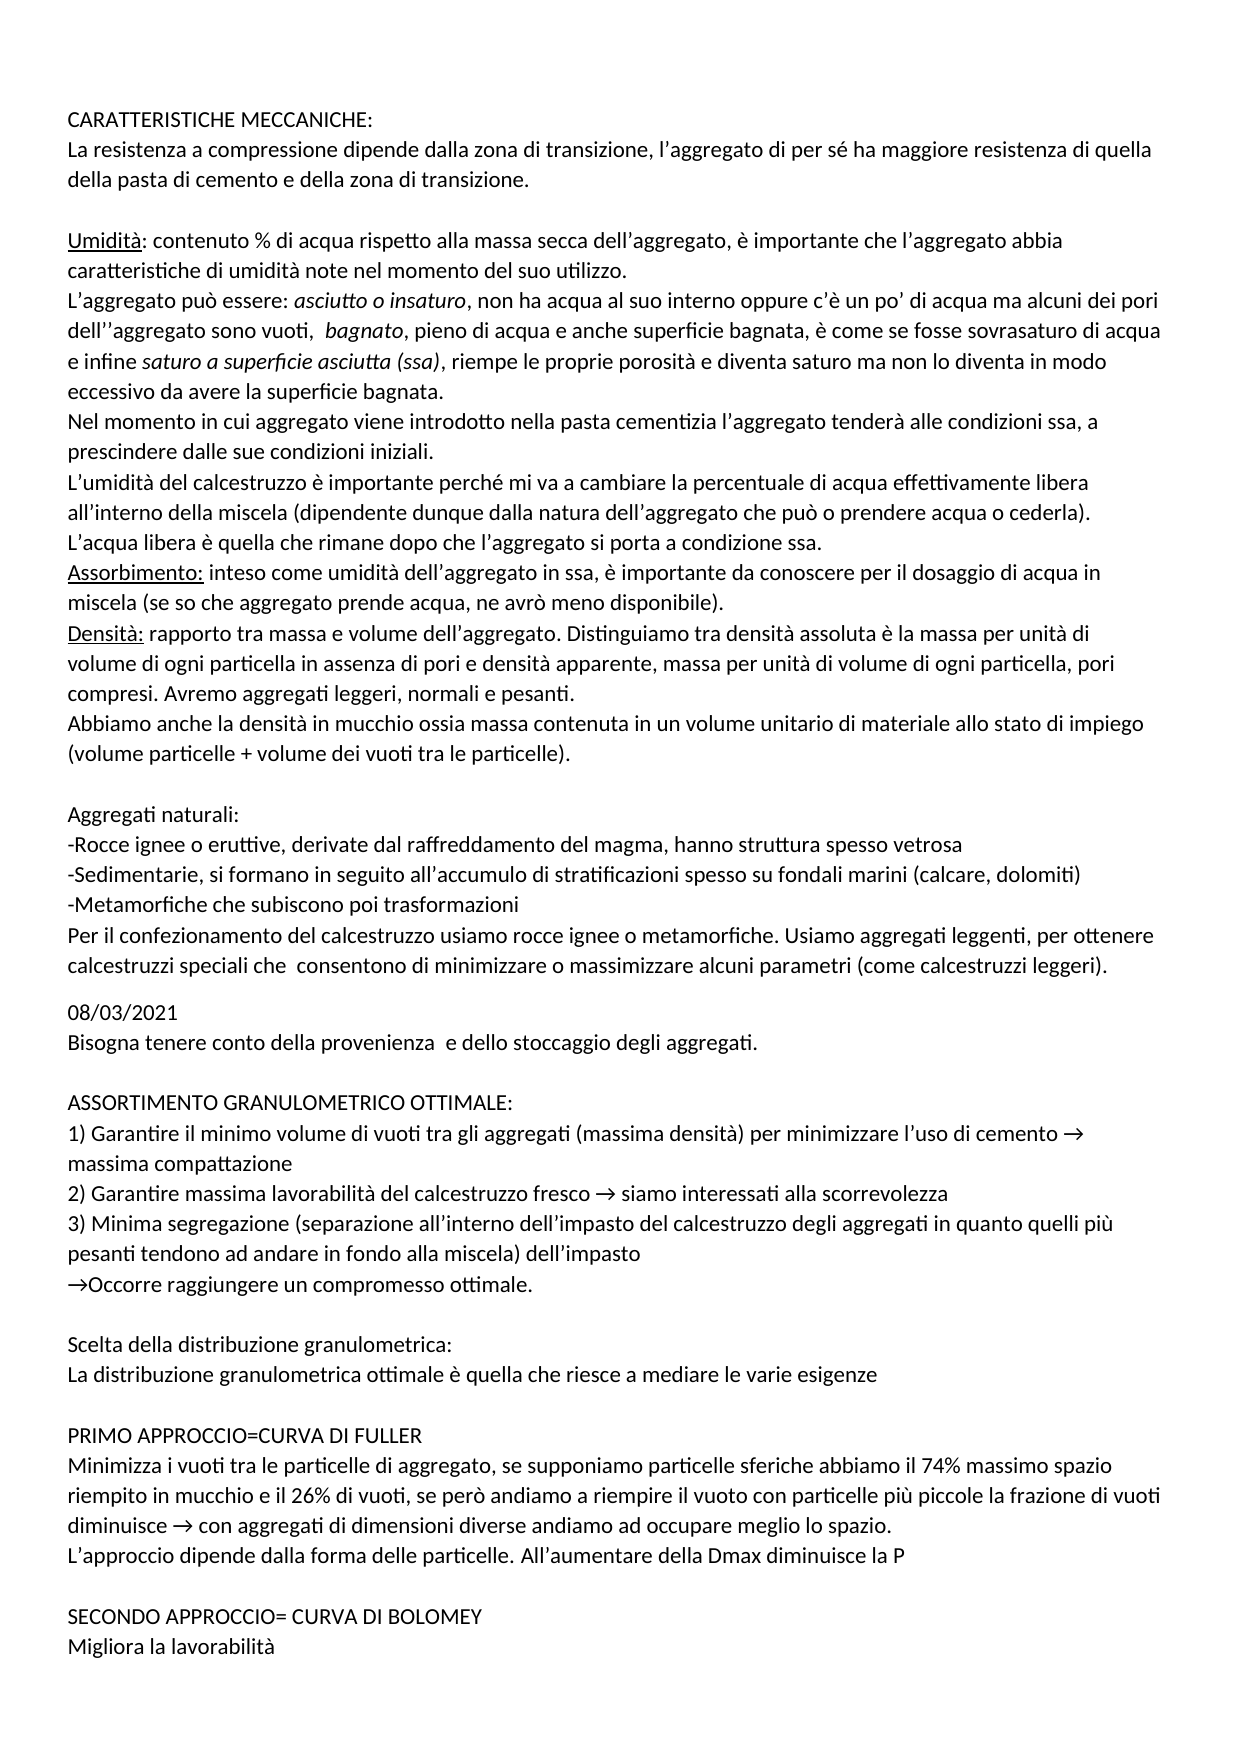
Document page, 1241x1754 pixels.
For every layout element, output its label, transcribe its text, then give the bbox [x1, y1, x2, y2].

text 08/03/2021 Bisogna tenere conto della provenienza e dello stoccaggio degli aggregati. ASSORTIMENTO GRANULOMETRICO OTTIMALE: 1) Garantire il minimo volume di vuoti tra gli aggregati (massima densità) per minimizzare l’uso di cemento → massima compattazione 2) Garantire massima lavorabilità del calcestruzzo fresco → siamo interessati alla scorrevolezza 3) Minima segregazione (separazione all’interno dell’impasto del calcestruzzo degli aggregati in quanto quelli più pesanti tendono ad andare in fondo alla miscela) dell’impasto →Occorre raggiungere un compromesso ottimale. Scelta della distribuzione granulometrica: La distribuzione granulometrica ottimale è quella che riesce a mediare le varie esigenze PRIMO APPROCCIO=CURVA DI FULLER Minimizza i vuoti tra le particelle di aggregato, se supponiamo particelle sferiche abbiamo il 74% massimo spazio riempito in mucchio e il 26% di vuoti, se però andiamo a riempire il vuoto con particelle più piccole la frazione di vuoti diminuisce → con aggregati di dimensioni diverse andiamo ad occupare meglio lo spazio. L’approccio dipende dalla forma delle particelle. All’aumentare della Dmax diminuisce la P SECONDO APPROCCIO= CURVA DI BOLOMEY Migliora la lavorabilità [67, 998, 1165, 1660]
text CARATTERISTICHE MECCANICHE: La resistenza a compressione dipende dalla zona di transizione, l’aggregato di per sé ha maggiore resistenza di quella della pasta di cemento e della zona di transizione. Umidità: contenuto % di acqua rispetto alla massa secca dell’aggregato, è importante che l’aggregato abbia caratteristiche di umidità note nel momento del suo utilizzo. L’aggregato può essere: asciutto o insaturo, non ha acqua al suo interno oppure c’è un po’ di acqua ma alcuni dei pori dell’’aggregato sono vuoti, bagnato, pieno di acqua e anche superficie bagnata, è come se fosse sovrasaturo di acqua e infine saturo a superficie asciutta (ssa), riempe le proprie porosità e diventa saturo ma non lo diventa in modo eccessivo da avere la superficie bagnata. Nel momento in cui aggregato viene introdotto nella pasta cementizia l’aggregato tenderà alle condizioni ssa, a prescindere dalle sue condizioni iniziali. L’umidità del calcestruzzo è importante perché mi va a cambiare la percentuale di acqua effettivamente libera all’interno della miscela (dipendente dunque dalla natura dell’aggregato che può o prendere acqua o cederla). L’acqua libera è quella che rimane dopo che l’aggregato si porta a condizione ssa. Assorbimento: inteso come umidità dell’aggregato in ssa, è importante da conoscere per il dosaggio di acqua in miscela (se so che aggregato prende acqua, ne avrò meno disponibile). Densità: rapporto tra massa e volume dell’aggregato. Distinguiamo tra densità assoluta è la massa per unità di volume di ogni particella in assenza di pori e densità apparente, massa per unità di volume di ogni particella, pori compresi. Avremo aggregati leggeri, normali e pesanti. Abbiamo anche la densità in mucchio ossia massa contenuta in un volume unitario di materiale allo stato di impiego (volume particelle + volume dei vuoti tra le particelle). Aggregati naturali: -Rocce ignee o eruttive, derivate dal raffreddamento del magma, hanno struttura spesso vetrosa -Sedimentarie, si formano in seguito all’accumulo di stratificazioni spesso su fondali marini (calcare, dolomiti) -Metamorfiche che subiscono poi trasformazioni Per il confezionamento del calcestruzzo usiamo rocce ignee o metamorfiche. Usiamo aggregati leggenti, per ottenere calcestruzzi speciali che consentono di minimizzare o massimizzare alcuni parametri (come calcestruzzi leggeri). [67, 75, 1165, 979]
